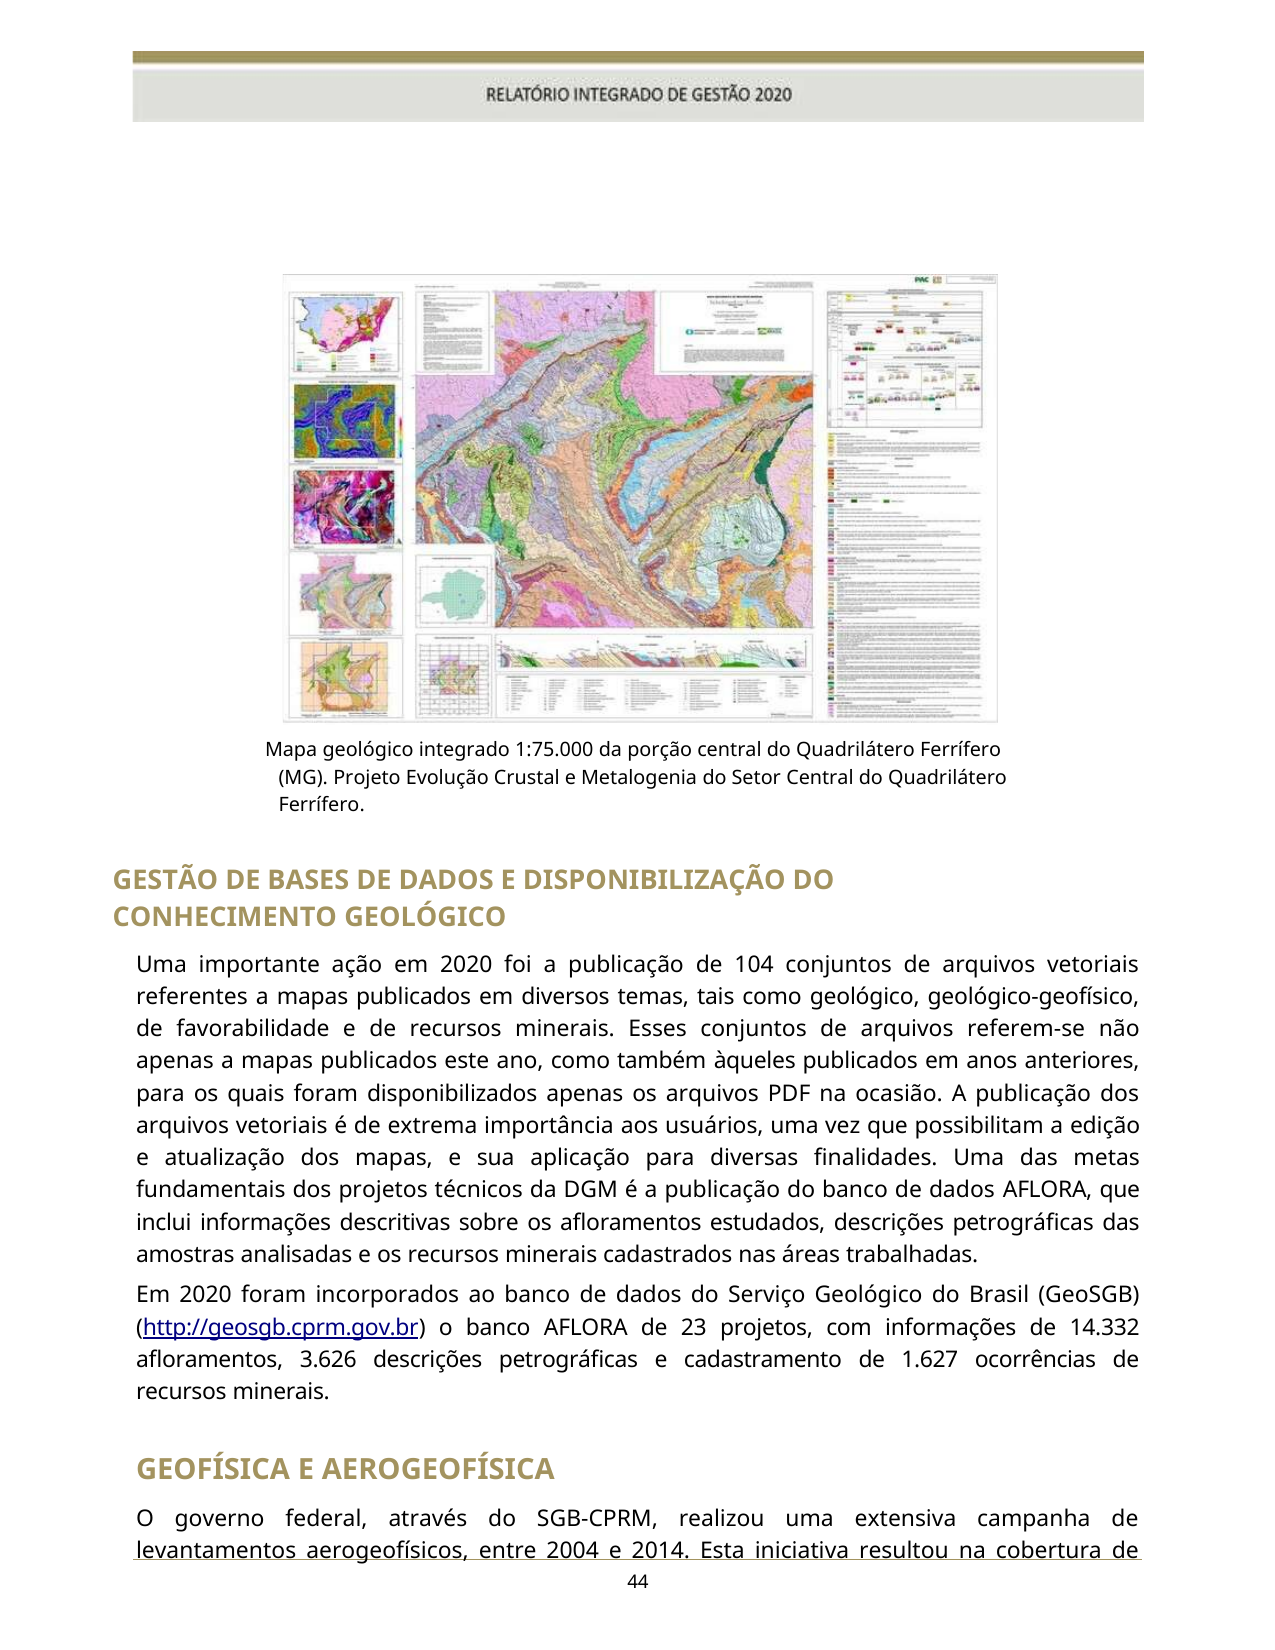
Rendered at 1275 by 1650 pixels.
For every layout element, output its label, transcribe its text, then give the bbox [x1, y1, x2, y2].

subtitle GEOFÍSICA E AEROGEOFÍSICA [136, 1448, 1202, 1488]
text Em 2020 foram incorporados ao banco de dados do Serviço Geológico do Brasil (GeoSGB) (http://geosgb.cprm.gov.br) o banco AFLORA de 23 projetos, com informações de 14.332 afloramentos, 3.626 descrições petrográficas e cadastramento de 1.627 ocorrências de recursos minerais. [136, 1278, 1140, 1406]
subtitle GESTÃO DE BASES DE DADOS E DISPONIBILIZAÇÃO DO CONHECIMENTO GEOLÓGICO [112, 861, 1037, 934]
text O governo federal, através do SGB-CPRM, realizou uma extensiva campanha de levantamentos aerogeofísicos, entre 2004 e 2014. Esta iniciativa resultou na cobertura de [136, 1502, 1139, 1559]
text Mapa geológico integrado 1:75.000 da porção central do Quadrilátero Ferrífero (MG). Projeto Evolução Crustal e Metalogenia do Setor Central do Quadrilátero Ferrífero. [265, 735, 1036, 818]
text Uma importante ação em 2020 foi a publicação de 104 conjuntos de arquivos vetoriais referentes a mapas publicados em diversos temas, tais como geológico, geológico-geofísico, de favorabilidade e de recursos minerais. Esses conjuntos de arquivos referem-se não apenas a mapas publicados este ano, como também àqueles publicados em anos anteriores, para os quais foram disponibilizados apenas os arquivos PDF na ocasião. A publicação dos arquivos vetoriais é de extrema importância aos usuários, uma vez que possibilitam a edição e atualização dos mapas, e sua aplicação para diversas finalidades. Uma das metas fundamentais dos projetos técnicos da DGM é a publicação do banco de dados AFLORA, que inclui informações descritivas sobre os afloramentos estudados, descrições petrográficas das amostras analisadas e os recursos minerais cadastrados nas áreas trabalhadas. [136, 948, 1140, 1269]
